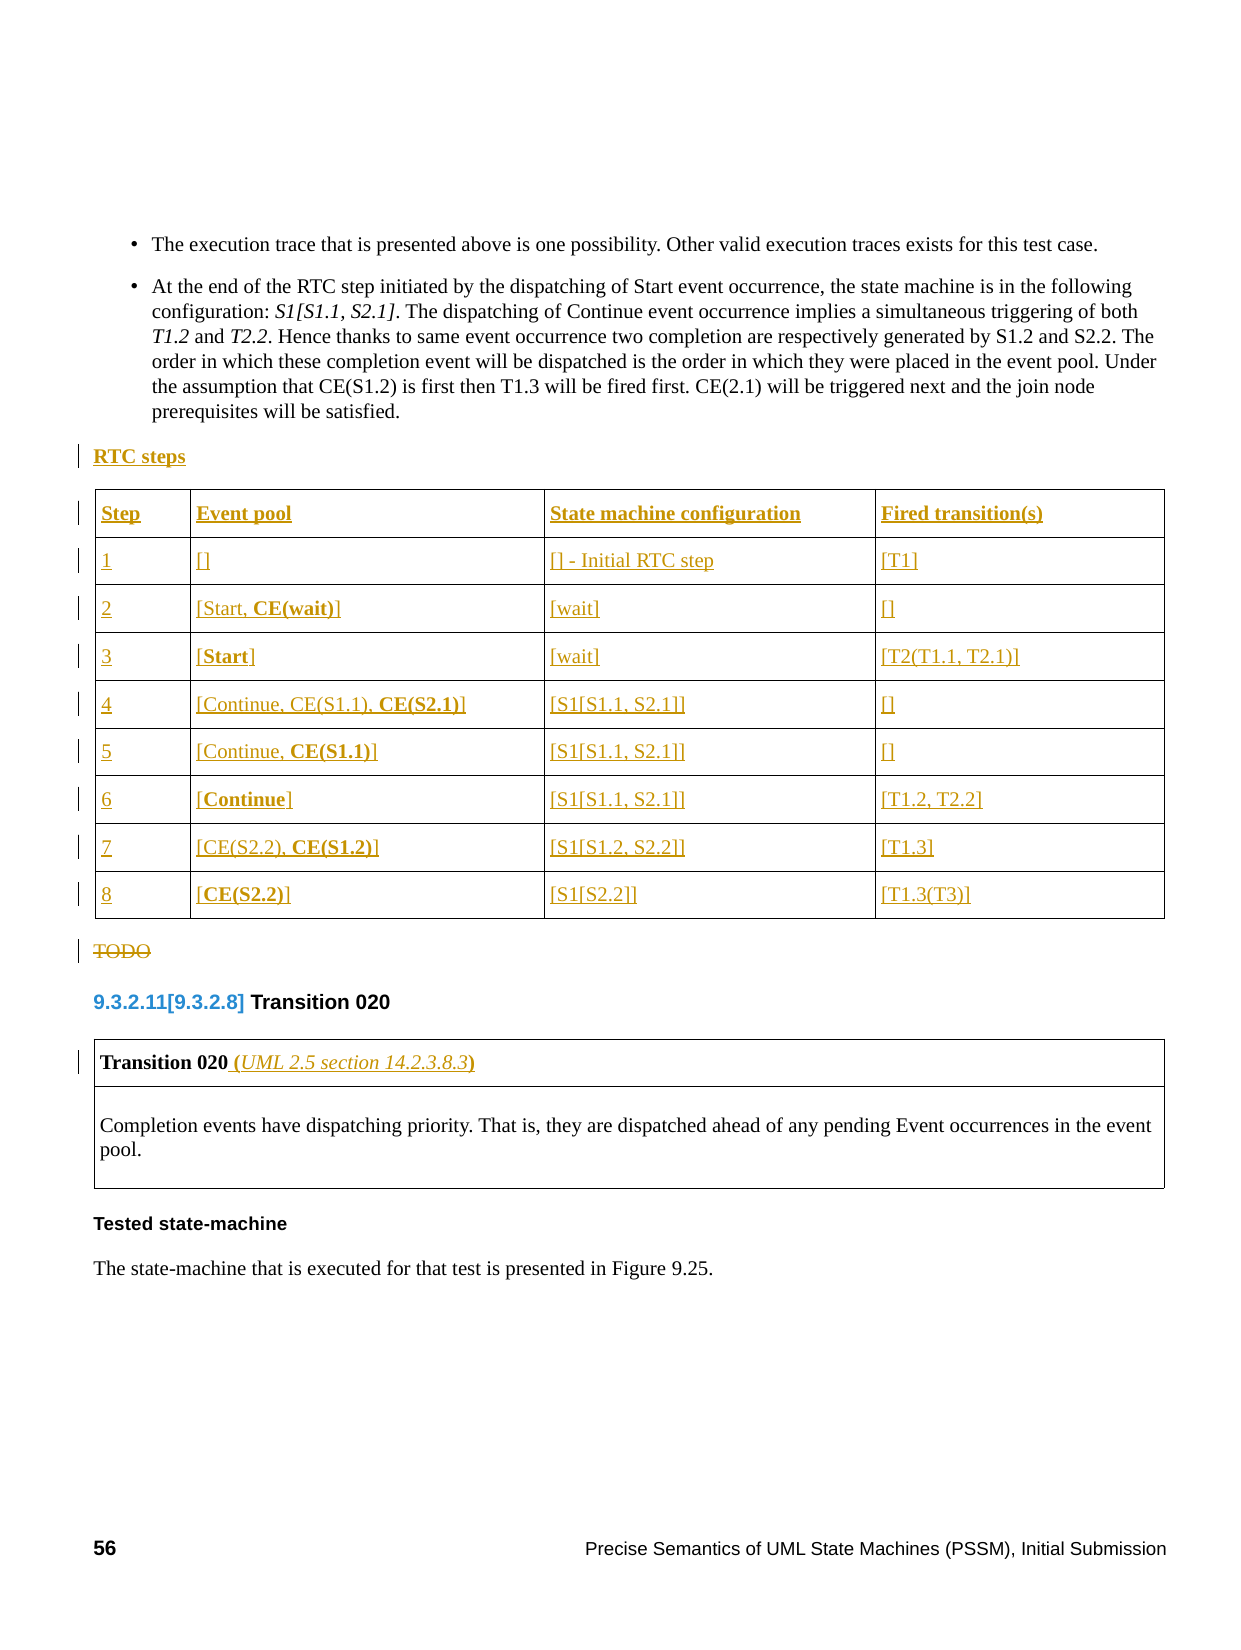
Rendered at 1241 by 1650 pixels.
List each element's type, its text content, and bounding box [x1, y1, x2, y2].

subtitle Transition 020 [93, 988, 1164, 1013]
table_cell [S1[S2.2]] [545, 872, 875, 918]
table_cell [S1[S1.2, S2.2]] [545, 824, 875, 871]
table_cell [Continue, CE(S1.1), CE(S2.1)] [191, 681, 544, 727]
table_cell [Continue] [191, 776, 544, 823]
table_cell [] [876, 585, 1164, 632]
table_cell [] [191, 538, 544, 584]
table_cell Completion events have dispatching priority. That is, they are dispatched ahead of any pending Event occurrences in the event pool. [95, 1087, 1164, 1188]
table_cell [] [876, 681, 1164, 727]
table_cell [T1.3(T3)] [876, 872, 1164, 918]
table_header Event pool [191, 490, 544, 537]
table_cell [T2(T1.1, T2.1)] [876, 633, 1164, 680]
table_cell [Continue, CE(S1.1)] [191, 729, 544, 775]
table_cell 4 [96, 681, 190, 727]
table_header Step [96, 490, 190, 537]
table_cell [] - Initial RTC step [545, 538, 875, 584]
table_cell [CE(S2.2)] [191, 872, 544, 918]
table_header State machine configuration [545, 490, 875, 537]
text RTC steps [93, 444, 1164, 468]
subtitle Tested state-machine [93, 1213, 1164, 1234]
table_cell [Start, CE(wait)] [191, 585, 544, 632]
table_cell [S1[S1.1, S2.1]] [545, 729, 875, 775]
table_cell [T1.3] [876, 824, 1164, 871]
table_cell [CE(S2.2), CE(S1.2)] [191, 824, 544, 871]
list The execution trace that is presented above is one possibility. Other valid execution traces exists for this test case. [131, 231, 1164, 256]
table_cell [S1[S1.1, S2.1]] [545, 681, 875, 727]
table_cell 6 [96, 776, 190, 823]
table_cell 3 [96, 633, 190, 680]
table_cell 5 [96, 729, 190, 775]
table_header Fired transition(s) [876, 490, 1164, 537]
table_cell [Start] [191, 633, 544, 680]
table_cell [wait] [545, 585, 875, 632]
table_cell 8 [96, 872, 190, 918]
table_header Transition 020 (UML 2.5 section 14.2.3.8.3) [95, 1040, 1164, 1086]
table_cell 1 [96, 538, 190, 584]
text The state-machine that is executed for that test is presented in Figure 9.25. [93, 1256, 1164, 1280]
table_cell [wait] [545, 633, 875, 680]
table_cell 2 [96, 585, 190, 632]
table_cell [T1.2, T2.2] [876, 776, 1164, 823]
table_cell 7 [96, 824, 190, 871]
table_cell [T1] [876, 538, 1164, 584]
table_cell [S1[S1.1, S2.1]] [545, 776, 875, 823]
list At the end of the RTC step initiated by the dispatching of Start event occurrence, the state machine is in the following configuration: S1[S1.1, S2.1]. The dispatching of Continue event occurrence implies a simultaneous triggering of both T1.2 and T2.2. Hence thanks to same event occurrence two completion are respectively generated by S1.2 and S2.2. The order in which these completion event will be dispatched is the order in which they were placed in the event pool. Under the assumption that CE(S1.2) is first then T1.3 will be fired first. CE(2.1) will be triggered next and the join node prerequisites will be satisfied. [131, 273, 1164, 423]
table_cell [] [876, 729, 1164, 775]
